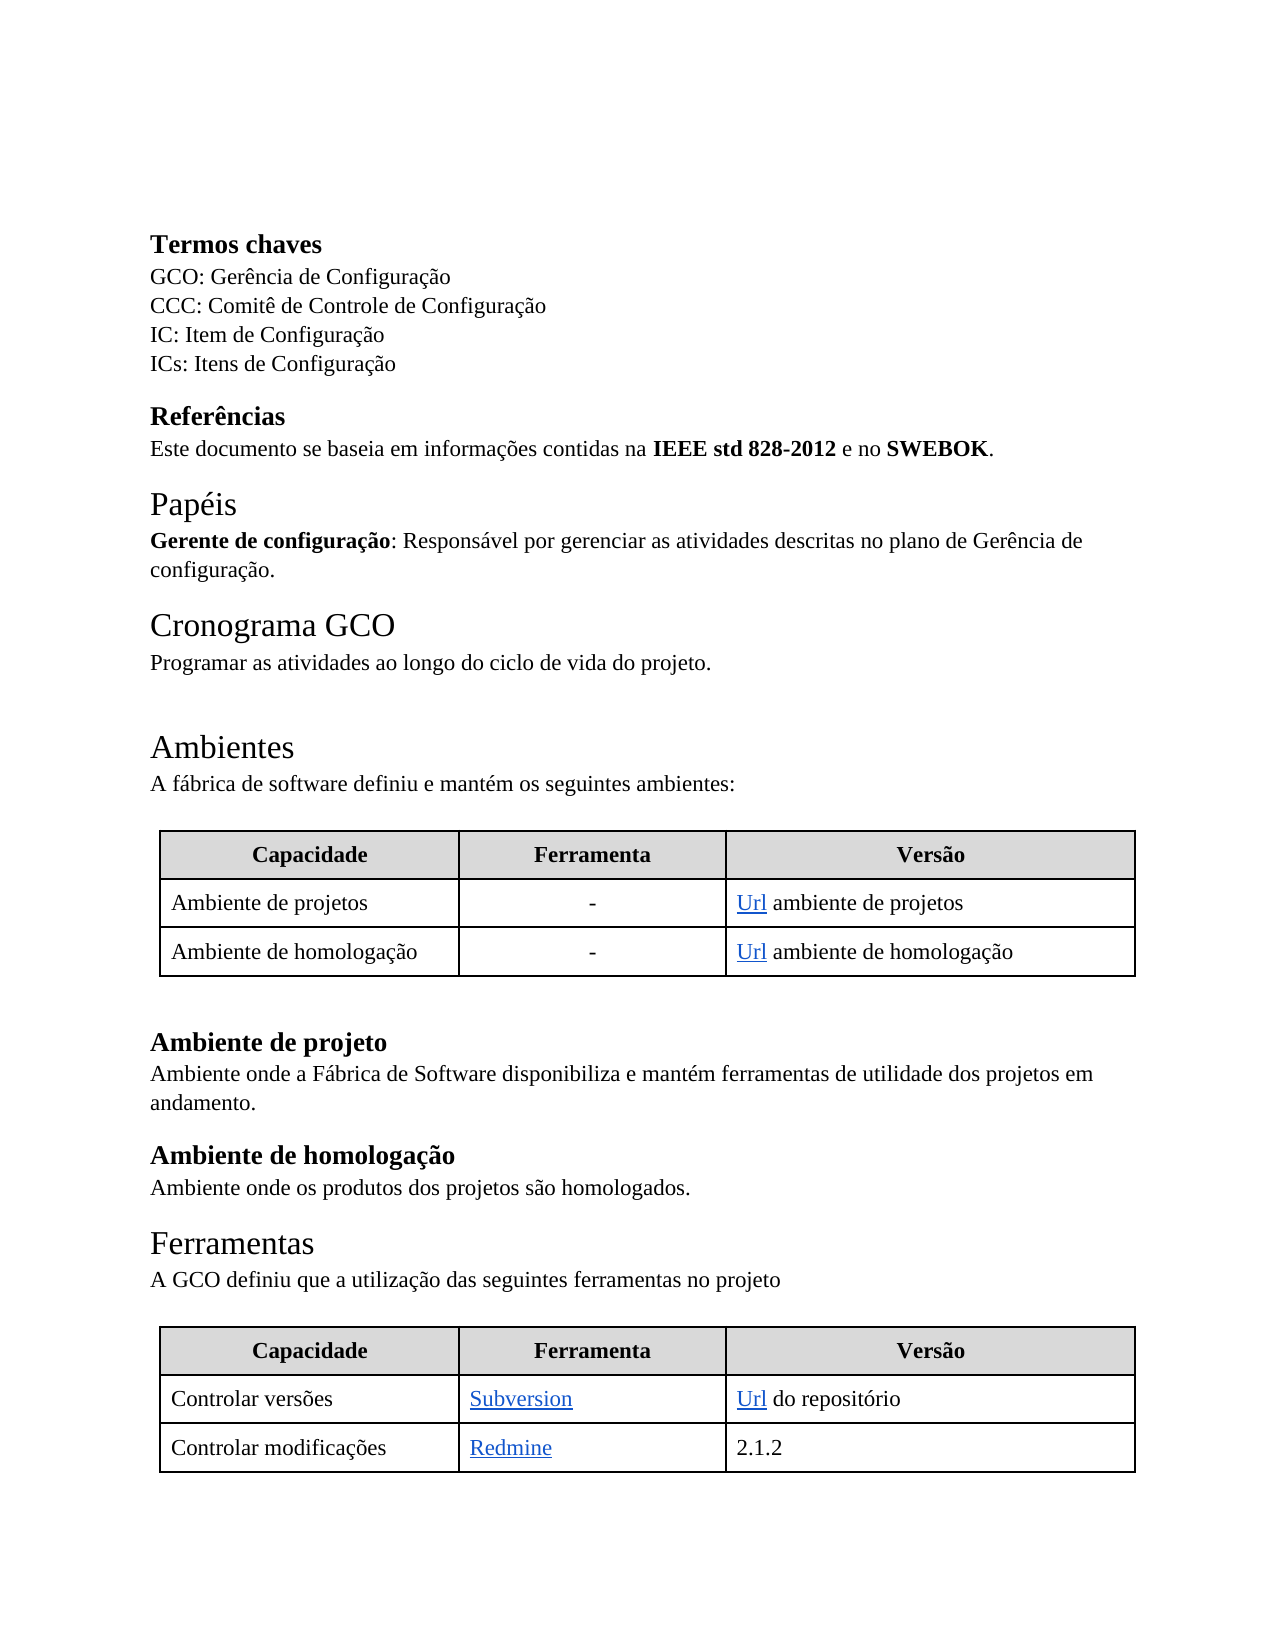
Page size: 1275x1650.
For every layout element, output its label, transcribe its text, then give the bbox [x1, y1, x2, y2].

subtitle Ambiente de homologação [150, 1140, 1125, 1170]
table_header Ferramenta [460, 1328, 725, 1374]
subtitle Ferramentas [150, 1225, 1125, 1262]
text Este documento se baseia em informações contidas na IEEE std 828-2012 e no SWEBOK. [150, 436, 1125, 461]
table_cell 2.1.2 [727, 1424, 1134, 1471]
table_header Versão [727, 832, 1134, 878]
table_cell - [460, 880, 725, 926]
subtitle Referências [150, 401, 1125, 431]
table_cell Controlar modificações [161, 1424, 458, 1471]
table_header Capacidade [161, 1328, 458, 1374]
text GCO: Gerência de Configuração [150, 264, 1125, 289]
table_cell Ambiente de homologação [161, 928, 458, 974]
table_header Capacidade [161, 832, 458, 878]
subtitle Ambiente de projeto [150, 1027, 1125, 1057]
table_cell Url ambiente de projetos [727, 880, 1134, 926]
table_cell Subversion [460, 1376, 725, 1422]
text CCC: Comitê de Controle de Configuração [150, 293, 1125, 318]
subtitle Cronograma GCO [150, 607, 1125, 644]
text Programar as atividades ao longo do ciclo de vida do projeto. [150, 649, 1125, 675]
table_cell Controlar versões [161, 1376, 458, 1422]
subtitle Papéis [150, 486, 1125, 522]
table_cell Redmine [460, 1424, 725, 1471]
text Gerente de configuração: Responsável por gerenciar as atividades descritas no plano de Gerência de configuração. [150, 528, 1125, 583]
table_cell Ambiente de projetos [161, 880, 458, 926]
table_cell Url do repositório [727, 1376, 1134, 1422]
text A fábrica de software definiu e mantém os seguintes ambientes: [150, 771, 1125, 797]
table_header Versão [727, 1328, 1134, 1374]
text A GCO definiu que a utilização das seguintes ferramentas no projeto [150, 1267, 1125, 1293]
text Ambiente onde a Fábrica de Software disponibiliza e mantém ferramentas de utilidade dos projetos em andamento. [150, 1061, 1125, 1116]
subtitle Ambientes [150, 729, 1125, 766]
text IC: Item de Configuração [150, 322, 1125, 347]
text ICs: Itens de Configuração [150, 351, 1125, 377]
table_cell - [460, 928, 725, 974]
subtitle Termos chaves [150, 229, 1125, 259]
text Ambiente onde os produtos dos projetos são homologados. [150, 1175, 1125, 1200]
table_header Ferramenta [460, 832, 725, 878]
table_cell Url ambiente de homologação [727, 928, 1134, 974]
